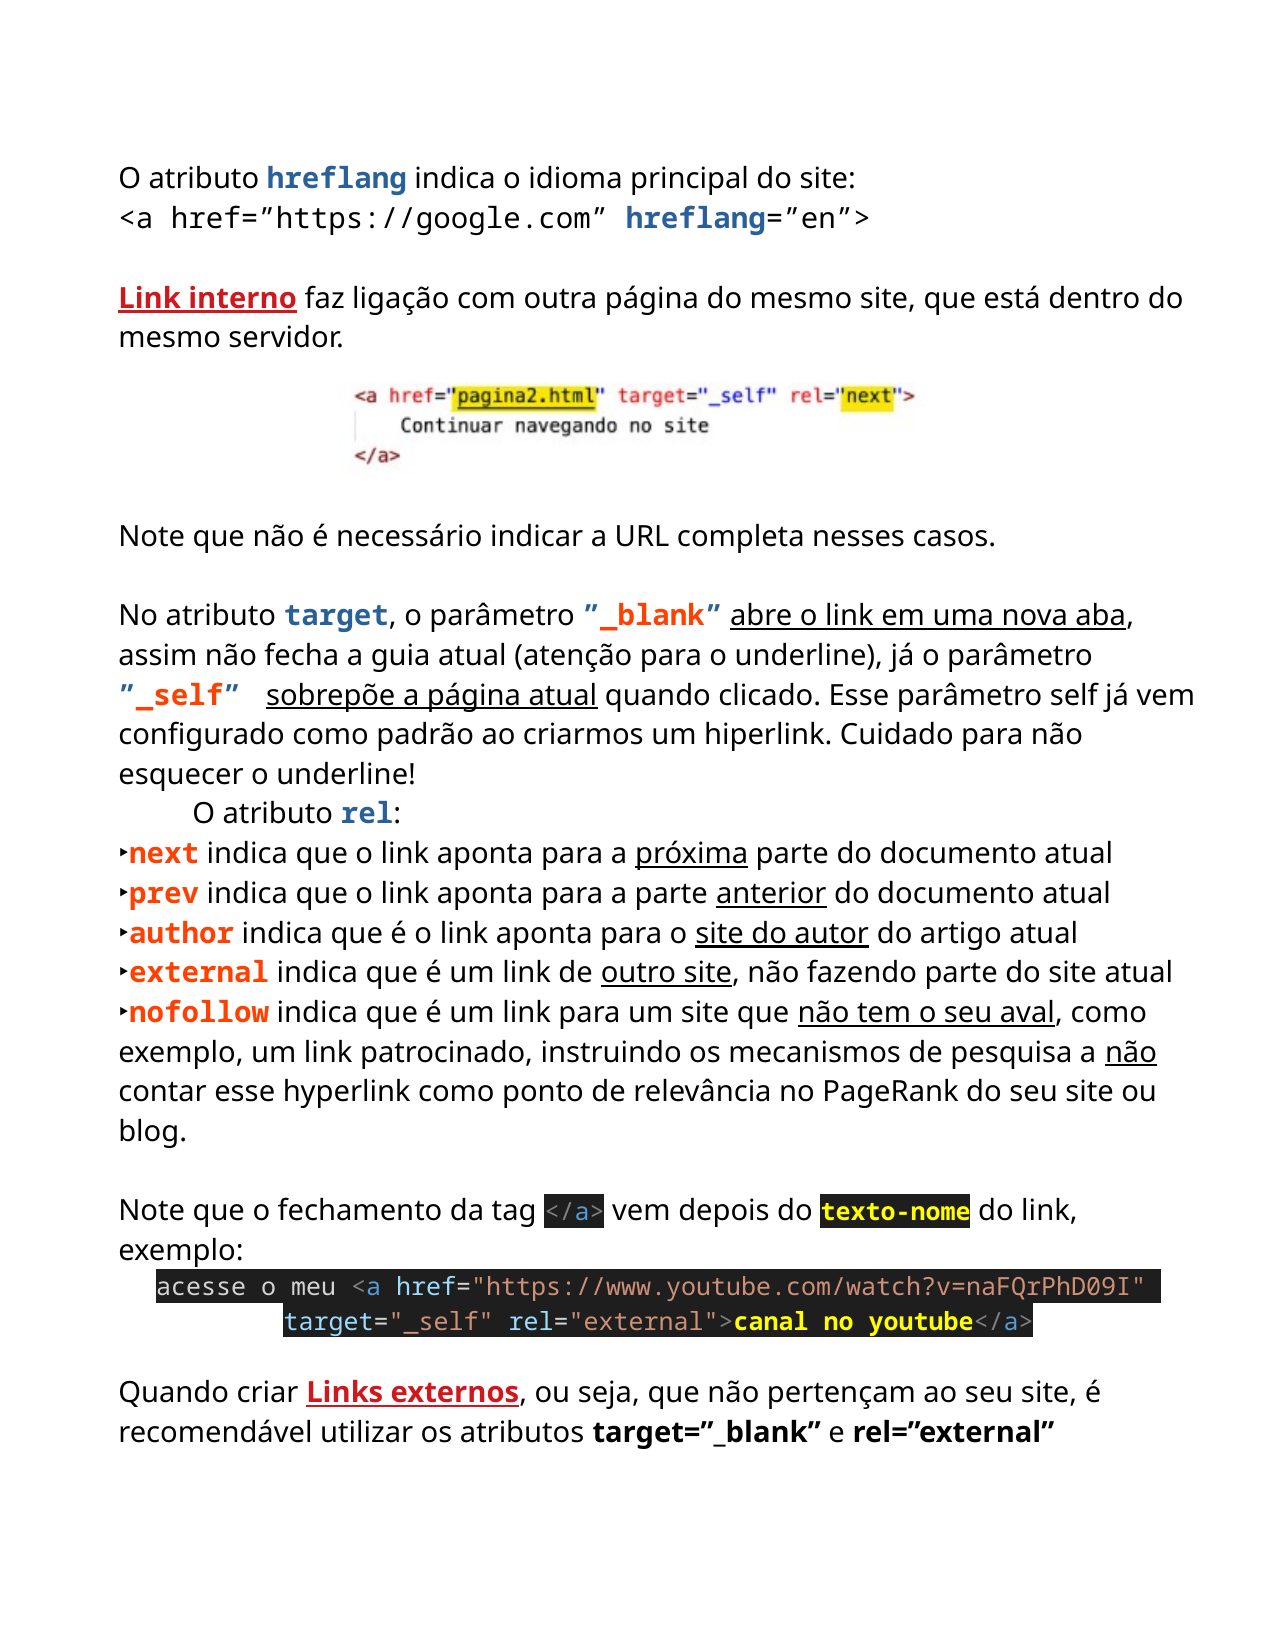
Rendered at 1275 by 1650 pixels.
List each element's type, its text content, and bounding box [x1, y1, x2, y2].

text ‣prev indica que o link aponta para a parte anterior do documento atual [118, 872, 1198, 912]
text target="_self" rel="external">canal no youtube</a> [118, 1303, 1198, 1337]
text ‣nofollow indica que é um link para um site que não tem o seu aval, como exemplo, um link patrocinado, instruindo os mecanismos de pesquisa a não contar esse hyperlink como ponto de relevância no PageRank do seu site ou blog. [118, 991, 1198, 1150]
text ‣external indica que é um link de outro site, não fazendo parte do site atual [118, 952, 1198, 991]
text <a href=”https://google.com” hreflang=”en”> [118, 197, 1198, 237]
text ‣next indica que o link aponta para a próxima parte do documento atual [118, 832, 1198, 872]
text acesse o meu <a href="https://www.youtube.com/watch?v=naFQrPhD09I" [118, 1269, 1198, 1303]
text O atributo rel: [118, 793, 1198, 832]
text Note que o fechamento da tag </a> vem depois do texto-nome do link, exemplo: [118, 1190, 1198, 1269]
text ‣author indica que é o link aponta para o site do autor do artigo atual [118, 912, 1198, 952]
text O atributo hreflang indica o idioma principal do site: [118, 158, 1198, 197]
text Note que não é necessário indicar a URL completa nesses casos. [118, 515, 1198, 555]
text No atributo target, o parâmetro ”_blank” abre o link em uma nova aba, assim não fecha a guia atual (atenção para o underline), já o parâmetro ”_self” sobrepõe a página atual quando clicado. Esse parâmetro self já vem configurado como padrão ao criarmos um hiperlink. Cuidado para não esquecer o underline! [118, 594, 1198, 793]
text Link interno faz ligação com outra página do mesmo site, que está dentro do mesmo servidor. [118, 277, 1198, 356]
text Quando criar Links externos, ou seja, que não pertençam ao seu site, é recomendável utilizar os atributos target=”_blank” e rel=”external” [118, 1371, 1198, 1451]
picture [339, 382, 936, 477]
